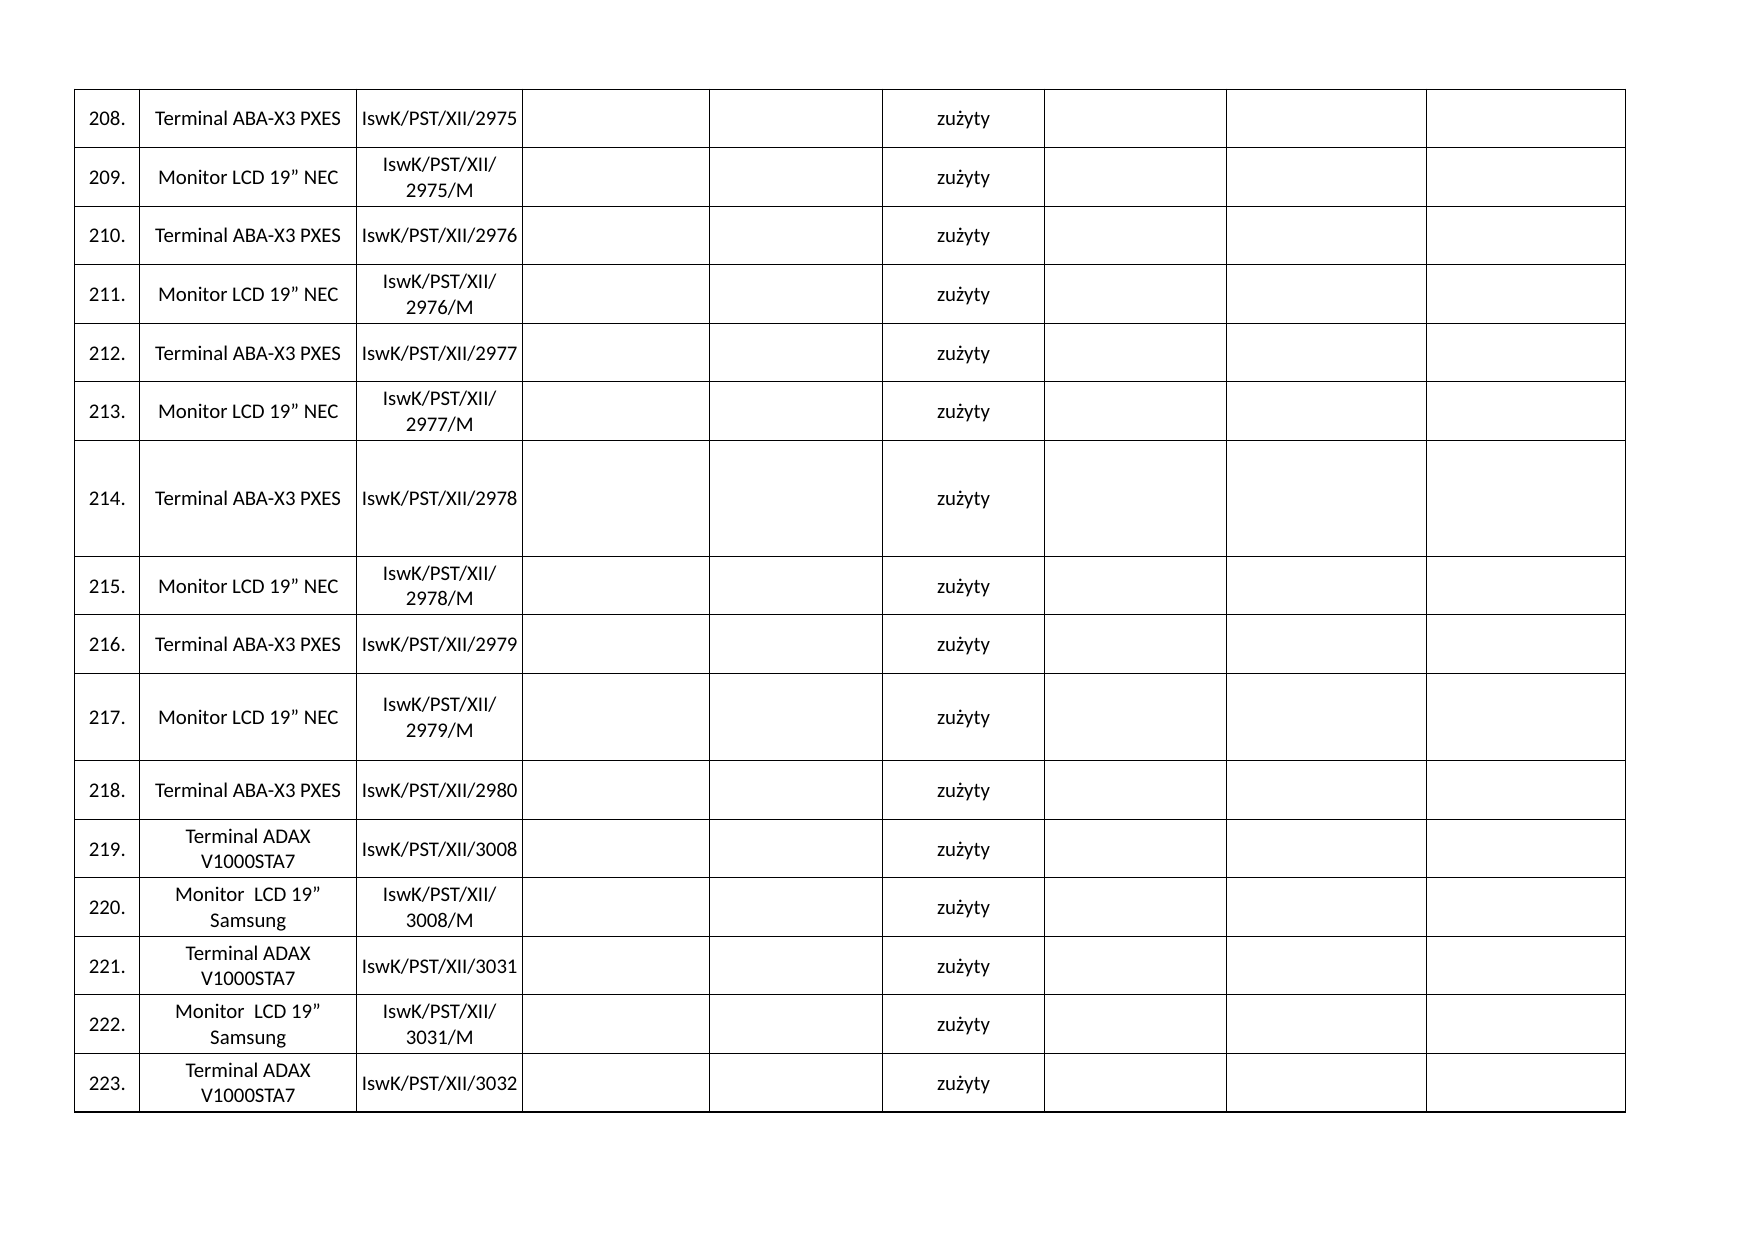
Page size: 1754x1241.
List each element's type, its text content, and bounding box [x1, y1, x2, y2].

table_cell [523, 820, 709, 877]
table_cell [710, 90, 882, 147]
table_cell Terminal ADAX V1000STA7 [140, 937, 356, 994]
table_cell [1227, 207, 1426, 264]
table_cell [1427, 878, 1625, 936]
table_cell [1045, 674, 1226, 760]
table_cell [1427, 995, 1625, 1053]
table_cell 208. [75, 90, 139, 147]
table_cell IswK/PST/XII/2978/M [357, 557, 522, 614]
table_cell IswK/PST/XII/2975/M [357, 148, 522, 206]
table_cell Monitor LCD 19” Samsung [140, 995, 356, 1053]
table_cell [710, 148, 882, 206]
table_cell [1427, 441, 1625, 556]
table_cell Terminal ABA-X3 PXES [140, 324, 356, 381]
table_cell Terminal ABA-X3 PXES [140, 90, 356, 147]
table_cell [1227, 820, 1426, 877]
table_cell 221. [75, 937, 139, 994]
table_cell [1227, 382, 1426, 440]
table_cell [523, 674, 709, 760]
table_cell Monitor LCD 19” NEC [140, 382, 356, 440]
table_cell zużyty [883, 207, 1044, 264]
table_cell [1045, 557, 1226, 614]
table_cell 212. [75, 324, 139, 381]
table_cell IswK/PST/XII/2977 [357, 324, 522, 381]
table_cell [1227, 1054, 1426, 1111]
table_cell [1045, 207, 1226, 264]
table_cell [523, 207, 709, 264]
table_cell zużyty [883, 324, 1044, 381]
table_cell [523, 557, 709, 614]
table_cell 214. [75, 441, 139, 556]
table_cell [523, 90, 709, 147]
table_cell zużyty [883, 761, 1044, 819]
table_cell [710, 382, 882, 440]
table_cell 210. [75, 207, 139, 264]
table_cell Terminal ABA-X3 PXES [140, 615, 356, 673]
table_cell [710, 265, 882, 323]
table_cell zużyty [883, 557, 1044, 614]
table_cell Terminal ABA-X3 PXES [140, 441, 356, 556]
table_cell [1227, 995, 1426, 1053]
table_cell [1427, 265, 1625, 323]
table_cell zużyty [883, 441, 1044, 556]
table_cell 209. [75, 148, 139, 206]
table_cell [1045, 995, 1226, 1053]
table_cell zużyty [883, 674, 1044, 760]
table_cell [1227, 441, 1426, 556]
table_cell [710, 937, 882, 994]
table_cell zużyty [883, 615, 1044, 673]
table_cell 213. [75, 382, 139, 440]
table_cell IswK/PST/XII/3031/M [357, 995, 522, 1053]
table_cell IswK/PST/XII/3008/M [357, 878, 522, 936]
table_cell zużyty [883, 265, 1044, 323]
table_cell 218. [75, 761, 139, 819]
table_cell Terminal ABA-X3 PXES [140, 207, 356, 264]
table_cell [710, 995, 882, 1053]
table_cell [710, 615, 882, 673]
table_cell IswK/PST/XII/3032 [357, 1054, 522, 1111]
table_cell [1227, 674, 1426, 760]
table_cell zużyty [883, 1054, 1044, 1111]
table_cell [1427, 207, 1625, 264]
table_cell 217. [75, 674, 139, 760]
table_cell IswK/PST/XII/2976/M [357, 265, 522, 323]
table_cell [1427, 820, 1625, 877]
table_cell [1045, 937, 1226, 994]
table_cell Monitor LCD 19” NEC [140, 557, 356, 614]
table_cell [1227, 937, 1426, 994]
table_cell IswK/PST/XII/2980 [357, 761, 522, 819]
table_cell [710, 1054, 882, 1111]
table_cell IswK/PST/XII/3008 [357, 820, 522, 877]
table_cell [523, 937, 709, 994]
table_cell [1427, 615, 1625, 673]
table_cell [1427, 674, 1625, 760]
table_cell [710, 878, 882, 936]
table_cell [1227, 761, 1426, 819]
table_cell 220. [75, 878, 139, 936]
table_cell zużyty [883, 382, 1044, 440]
table_cell [523, 265, 709, 323]
table_cell IswK/PST/XII/2978 [357, 441, 522, 556]
table_cell [710, 674, 882, 760]
table_cell zużyty [883, 937, 1044, 994]
table_cell Terminal ADAX V1000STA7 [140, 820, 356, 877]
table_cell [710, 441, 882, 556]
table_cell [1045, 1054, 1226, 1111]
table_cell [523, 324, 709, 381]
table_cell [1427, 557, 1625, 614]
table_cell [1227, 878, 1426, 936]
table_cell [1045, 324, 1226, 381]
table_cell IswK/PST/XII/3031 [357, 937, 522, 994]
table_cell [1045, 90, 1226, 147]
table_cell [523, 148, 709, 206]
table_cell 223. [75, 1054, 139, 1111]
table_cell zużyty [883, 820, 1044, 877]
table_cell Monitor LCD 19” NEC [140, 674, 356, 760]
table_cell [1227, 148, 1426, 206]
table_cell [1045, 761, 1226, 819]
table_cell 211. [75, 265, 139, 323]
table_cell 216. [75, 615, 139, 673]
table_cell [1227, 557, 1426, 614]
table_cell [1227, 90, 1426, 147]
table_cell [523, 1054, 709, 1111]
table_cell [1427, 90, 1625, 147]
table_cell Terminal ADAX V1000STA7 [140, 1054, 356, 1111]
table_cell [1045, 148, 1226, 206]
table_cell zużyty [883, 878, 1044, 936]
table_cell [710, 324, 882, 381]
table_cell Monitor LCD 19” Samsung [140, 878, 356, 936]
table_cell Monitor LCD 19” NEC [140, 148, 356, 206]
table_cell IswK/PST/XII/2975 [357, 90, 522, 147]
table_cell IswK/PST/XII/2977/M [357, 382, 522, 440]
table_cell [1227, 615, 1426, 673]
table_cell [1227, 265, 1426, 323]
table_cell IswK/PST/XII/2976 [357, 207, 522, 264]
table_cell [710, 557, 882, 614]
table_cell [1227, 324, 1426, 381]
table_cell zużyty [883, 995, 1044, 1053]
table_cell [523, 441, 709, 556]
table_cell [1427, 382, 1625, 440]
table_cell [523, 878, 709, 936]
table_cell IswK/PST/XII/2979/M [357, 674, 522, 760]
table_cell [523, 761, 709, 819]
table_cell [1427, 324, 1625, 381]
table_cell [1045, 820, 1226, 877]
table_cell [1045, 382, 1226, 440]
table_cell [1045, 441, 1226, 556]
table_cell [1045, 615, 1226, 673]
table_cell [1045, 265, 1226, 323]
table_cell [523, 382, 709, 440]
table_cell [710, 820, 882, 877]
table_cell [523, 995, 709, 1053]
table_cell Monitor LCD 19” NEC [140, 265, 356, 323]
table_cell [1427, 148, 1625, 206]
table_cell [1427, 1054, 1625, 1111]
table_cell 219. [75, 820, 139, 877]
table_cell [710, 761, 882, 819]
table_cell zużyty [883, 90, 1044, 147]
table_cell [1427, 937, 1625, 994]
table_cell Terminal ABA-X3 PXES [140, 761, 356, 819]
table_cell 215. [75, 557, 139, 614]
table_cell [1427, 761, 1625, 819]
table_cell [1045, 878, 1226, 936]
table_cell zużyty [883, 148, 1044, 206]
table_cell 222. [75, 995, 139, 1053]
table_cell [523, 615, 709, 673]
table_cell [710, 207, 882, 264]
table_cell IswK/PST/XII/2979 [357, 615, 522, 673]
